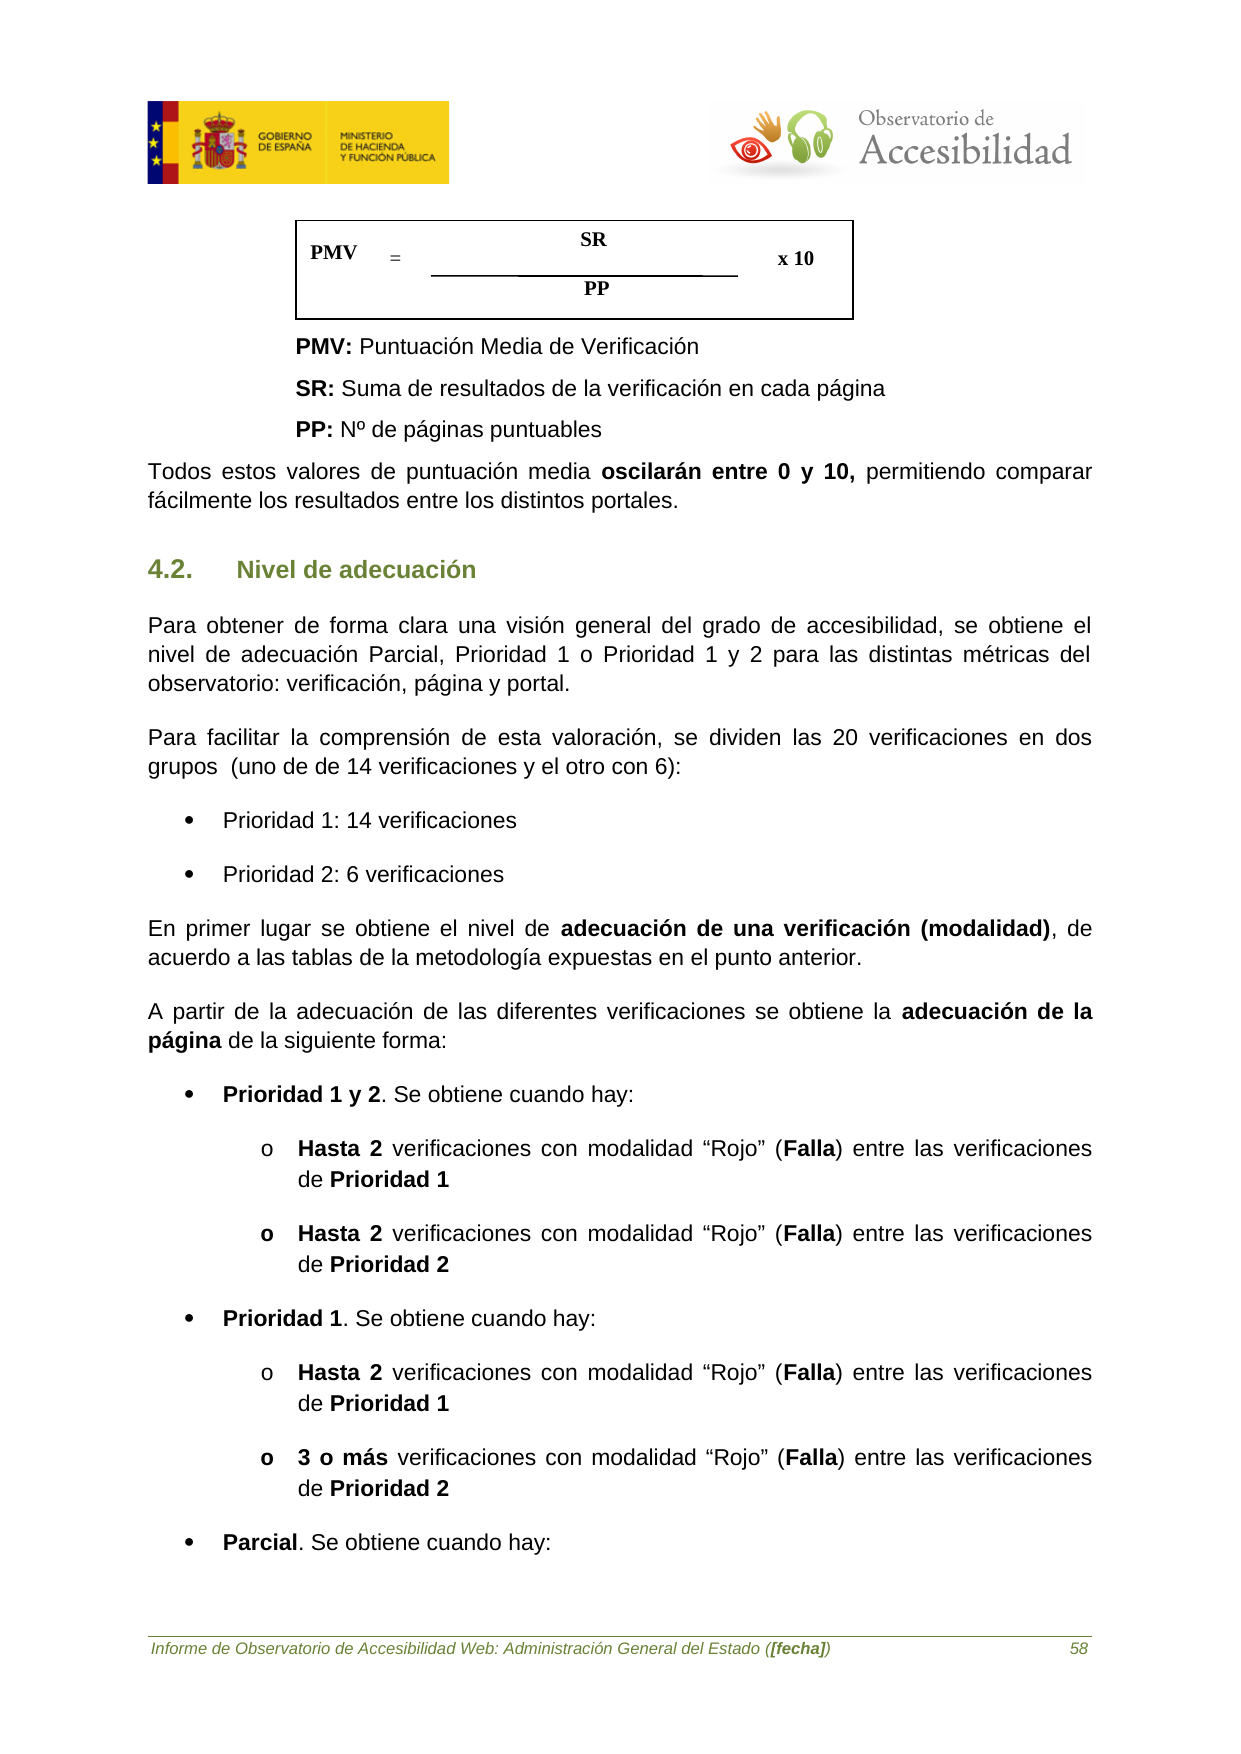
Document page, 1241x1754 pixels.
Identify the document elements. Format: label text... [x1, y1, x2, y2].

list Prioridad 2: 6 verificaciones [185, 861, 1092, 887]
text A partir de la adecuación de las diferentes verificaciones se obtiene la adecuación de la página de la siguiente forma: [148, 998, 1092, 1053]
list 3 o más verificaciones con modalidad “Rojo” (Falla) entre las verificaciones de Prioridad 2 [260, 1443, 1092, 1501]
picture [710, 101, 1086, 184]
list Parcial. Se obtiene cuando hay: [185, 1528, 1092, 1555]
list Hasta 2 verificaciones con modalidad “Rojo” (Falla) entre las verificaciones de Prioridad 1 [260, 1359, 1092, 1416]
text Todos estos valores de puntuación media oscilarán entre 0 y 10, permitiendo comparar fácilmente los resultados entre los distintos portales. [148, 458, 1092, 513]
text SR: Suma de resultados de la verificación en cada página [295, 375, 1092, 401]
text PMV: Puntuación Media de Verificación [295, 333, 1092, 359]
text Para facilitar la comprensión de esta valoración, se dividen las 20 verificaciones en dos grupos (uno de de 14 verificaciones y el otro con 6): [148, 724, 1092, 779]
text Para obtener de forma clara una visión general del grado de accesibilidad, se obtiene el nivel de adecuación Parcial, Prioridad 1 o Prioridad 1 y 2 para las distintas métricas del observatorio: verificación, página y portal. [148, 612, 1092, 697]
list Prioridad 1 y 2. Se obtiene cuando hay: [185, 1081, 1092, 1107]
text En primer lugar se obtiene el nivel de adecuación de una verificación (modalidad), de acuerdo a las tablas de la metodología expuestas en el punto anterior. [148, 915, 1092, 970]
list Prioridad 1. Se obtiene cuando hay: [185, 1305, 1092, 1331]
list Hasta 2 verificaciones con modalidad “Rojo” (Falla) entre las verificaciones de Prioridad 1 [260, 1135, 1092, 1192]
subtitle Nivel de adecuación [148, 553, 1092, 584]
list Hasta 2 verificaciones con modalidad “Rojo” (Falla) entre las verificaciones de Prioridad 2 [260, 1220, 1092, 1277]
list Prioridad 1: 14 verificaciones [185, 807, 1092, 833]
text PP: Nº de páginas puntuables [295, 416, 1092, 442]
picture [147, 101, 450, 184]
